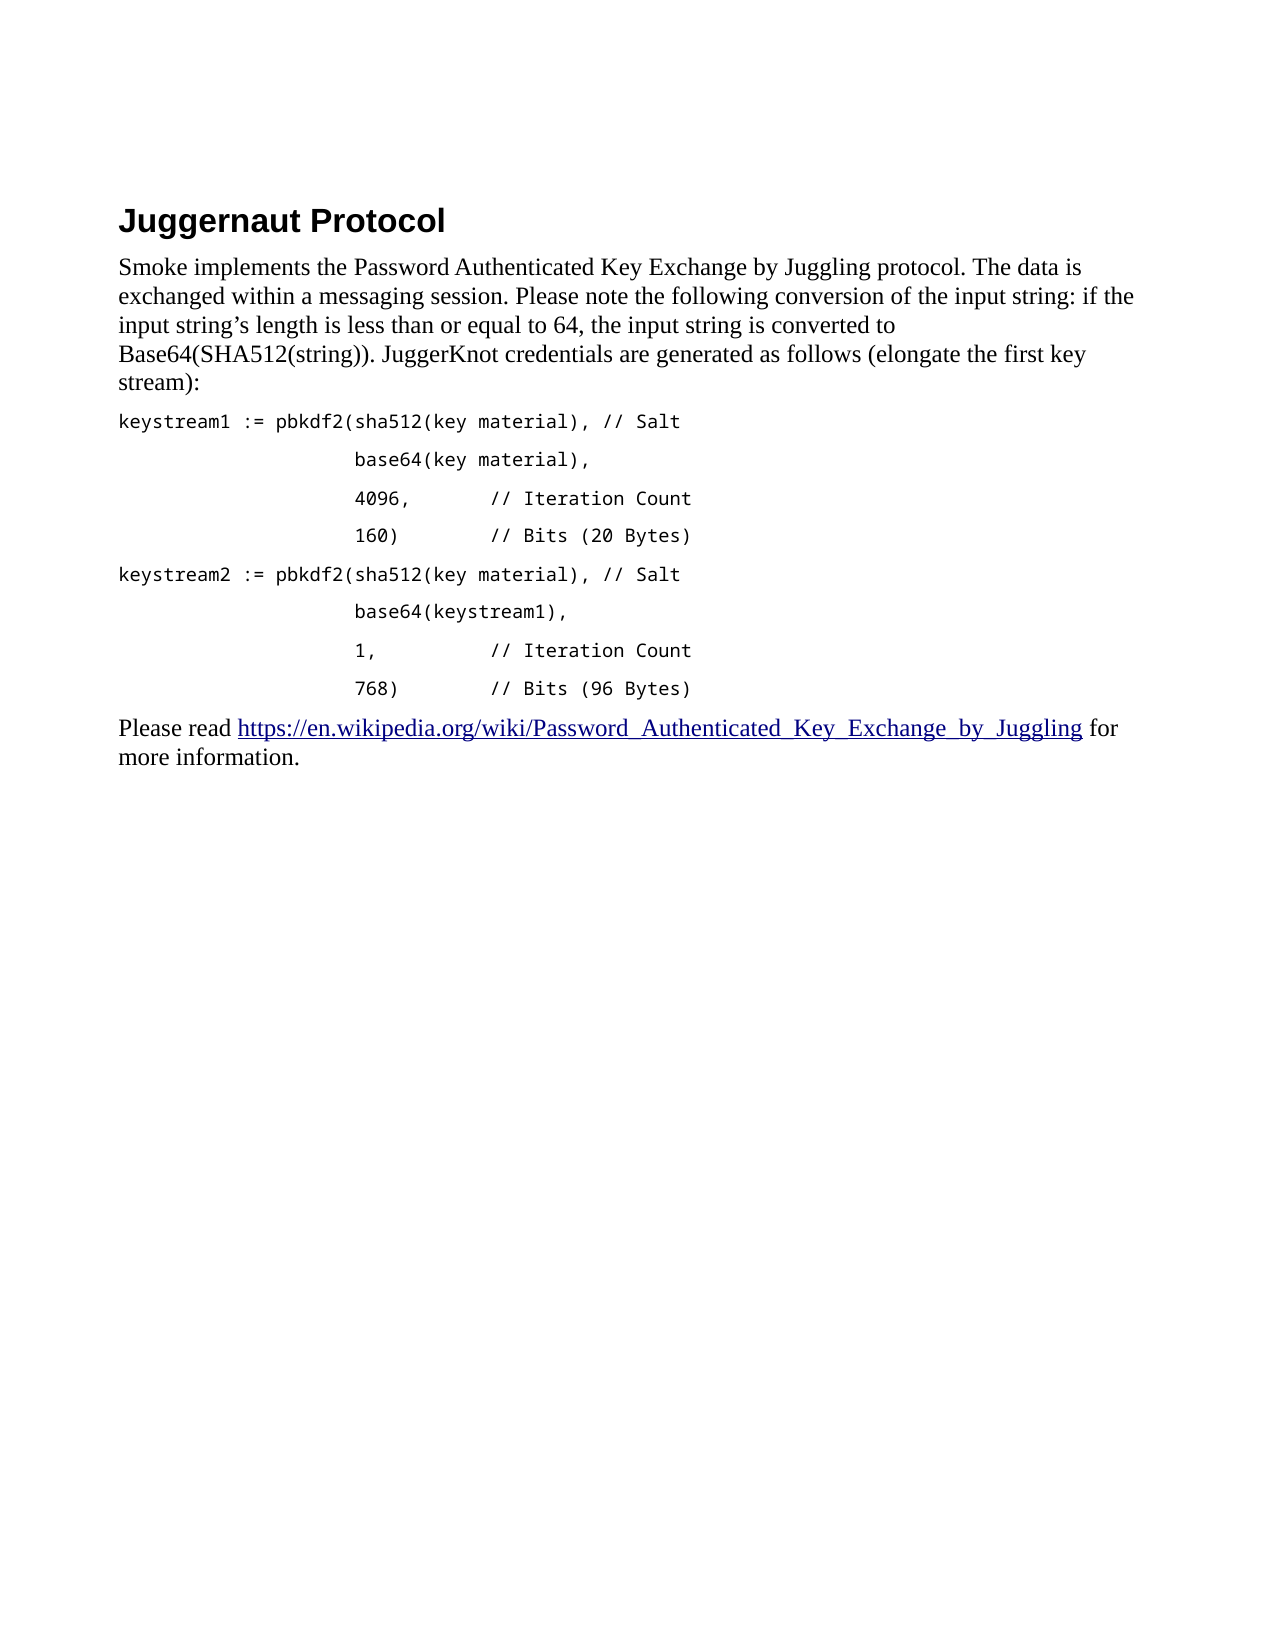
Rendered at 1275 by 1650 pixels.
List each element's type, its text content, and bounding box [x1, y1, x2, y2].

text base64(key material), [118, 447, 1157, 472]
text Smoke implements the Password Authenticated Key Exchange by Juggling protocol. The data is exchanged within a messaging session. Please note the following conversion of the input string: if the input string’s length is less than or equal to 64, the input string is converted to Base64(SHA512(string)). JuggerKnot credentials are generated as follows (elongate the first key stream): [118, 252, 1157, 396]
text Please read https://en.wikipedia.org/wiki/Password_Authenticated_Key_Exchange_by_Juggling for more information. [118, 713, 1157, 770]
text base64(keystream1), [118, 599, 1157, 624]
subtitle Juggernaut Protocol [118, 201, 1157, 240]
text 4096, // Iteration Count [118, 485, 1157, 510]
text 1, // Iteration Count [118, 637, 1157, 662]
text keystream2 := pbkdf2(sha512(key material), // Salt [118, 561, 1157, 586]
text 768) // Bits (96 Bytes) [118, 675, 1157, 700]
text keystream1 := pbkdf2(sha512(key material), // Salt [118, 409, 1157, 434]
text 160) // Bits (20 Bytes) [118, 523, 1157, 548]
